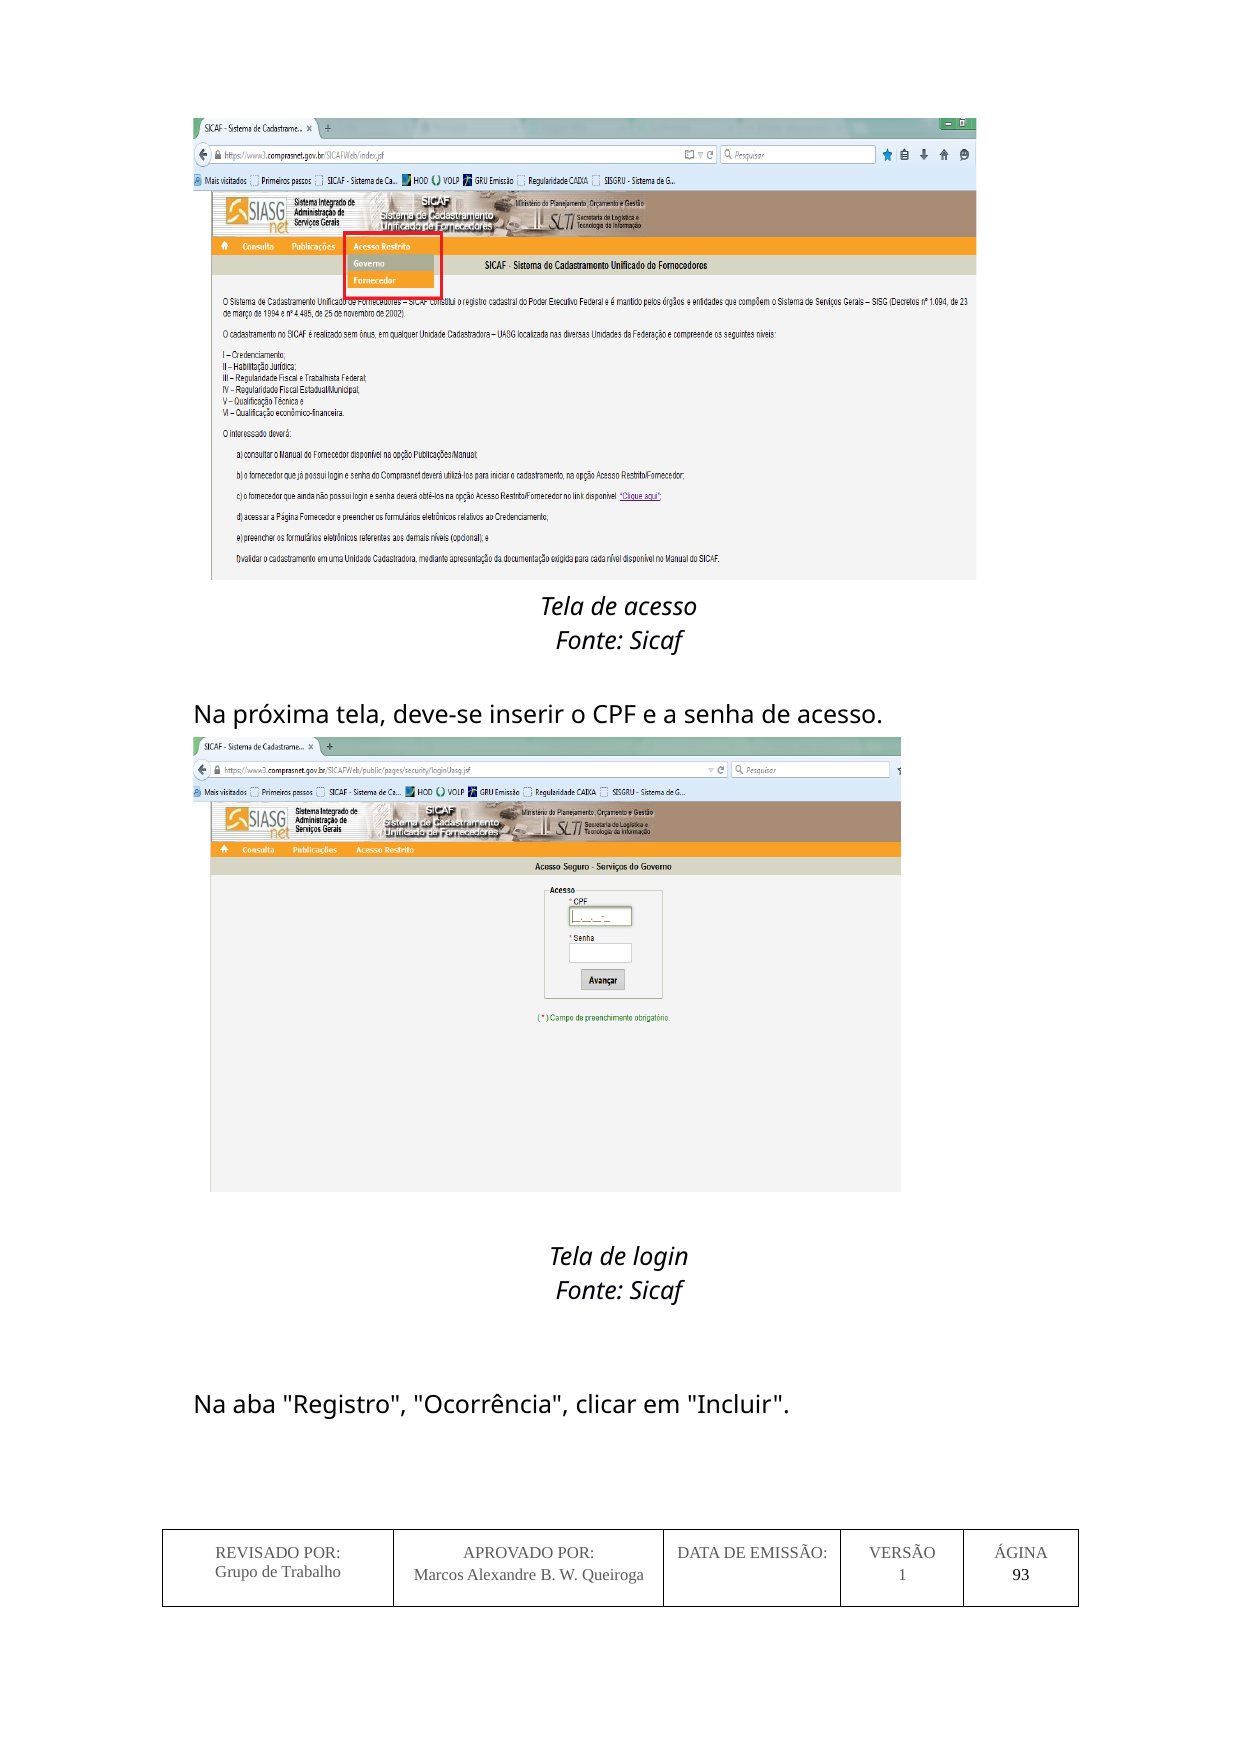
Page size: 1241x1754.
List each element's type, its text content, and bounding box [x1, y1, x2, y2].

text Fonte: Sicaf [118, 623, 1122, 657]
text Tela de acesso [118, 589, 1122, 623]
picture [193, 737, 902, 1192]
text Na próxima tela, deve-se inserir o CPF e a senha de acesso. [118, 697, 1122, 731]
text Tela de login [118, 1238, 1122, 1272]
picture [193, 118, 977, 583]
text Fonte: Sicaf [118, 1272, 1122, 1307]
text Na aba "Registro", "Ocorrência", clicar em "Incluir". [118, 1387, 1122, 1421]
